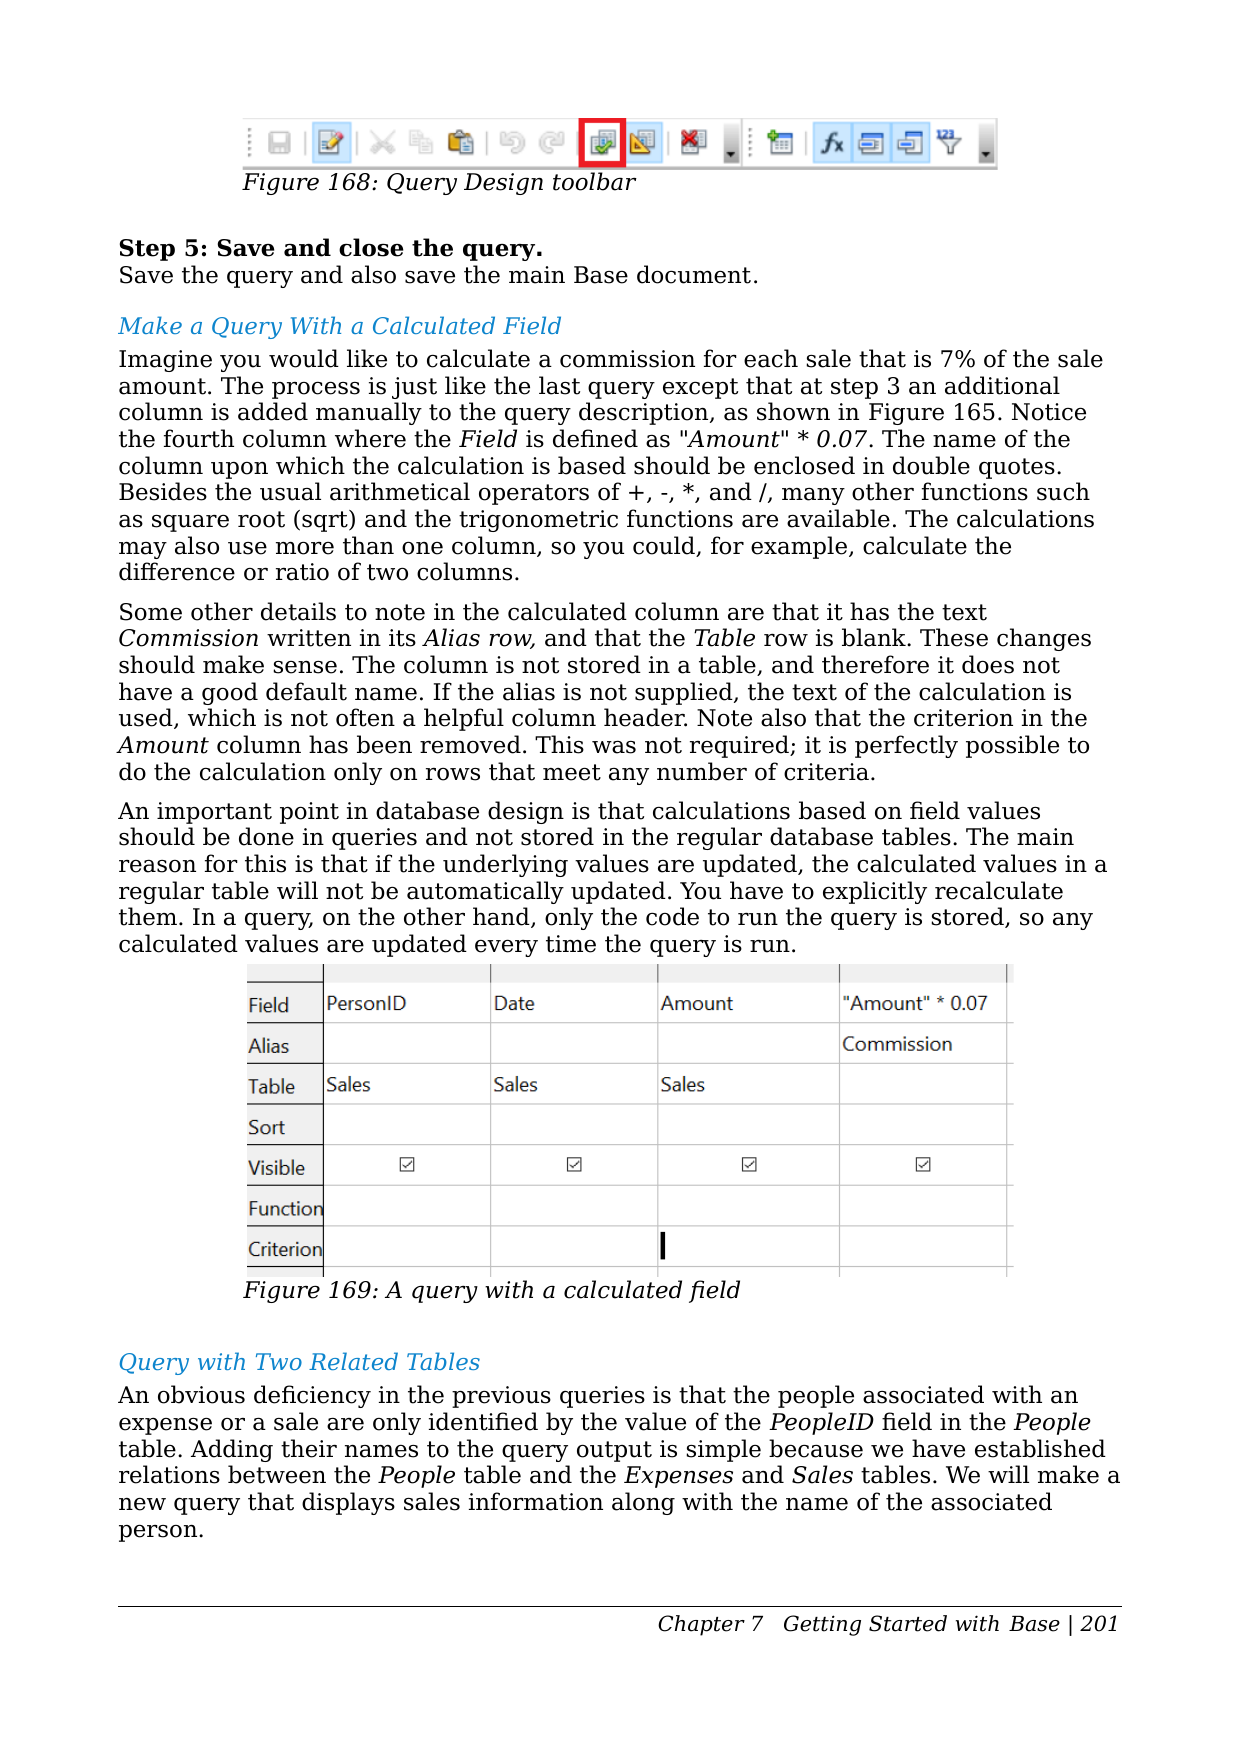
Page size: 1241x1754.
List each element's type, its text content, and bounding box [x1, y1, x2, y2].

picture [242, 118, 998, 170]
subtitle Make a Query With a Calculated Field [118, 313, 1122, 340]
text Save the query and also save the main Base document. [118, 262, 1122, 289]
subtitle Query with Two Related Tables [118, 1349, 1122, 1376]
text An obvious deficiency in the previous queries is that the people associated with an expense or a sale are only identified by the value of the PeopleID field in the People table. Adding their names to the query output is simple because we have established relations between the People table and the Expenses and Sales tables. We will make a new query that displays sales information along with the name of the associated person. [118, 1382, 1122, 1542]
text Figure 168: Query Design toolbar [243, 170, 998, 196]
text Figure 169: A query with a calculated field [243, 1274, 1017, 1304]
text An important point in database design is that calculations based on field values should be done in queries and not stored in the regular database tables. The main reason for this is that if the underlying values are updated, the calculated values in a regular table will not be automatically updated. You have to explicitly recalculate them. In a query, on the other hand, only the code to run the query is stored, so any calculated values are updated every time the query is run. [118, 798, 1122, 958]
text Imagine you would like to calculate a commission for each sale that is 7% of the sale amount. The process is just like the last query except that at step 3 an additional column is added manually to the query description, as shown in Figure 165. Notice the fourth column where the Field is defined as "Amount" * 0.07. The name of the column upon which the calculation is based should be enclosed in double quotes. Besides the usual arithmetical operators of +, -, *, and /, many other functions such as square root (sqrt) and the trigonometric functions are available. The calculations may also use more than one column, so you could, for example, calculate the difference or ratio of two columns. [118, 346, 1122, 586]
text Some other details to note in the calculated column are that it has the text Commission written in its Alias row, and that the Table row is blank. These changes should make sense. The column is not stored in a table, and therefore it does not have a good default name. If the alias is not supplied, the text of the calculation is used, which is not often a helpful column header. Note also that the criterion in the Amount column has been removed. This was not required; it is perfectly possible to do the calculation only on rows that meet any number of criteria. [118, 599, 1122, 785]
text Step 5: Save and close the query. [118, 235, 1122, 262]
picture [247, 964, 1014, 1277]
